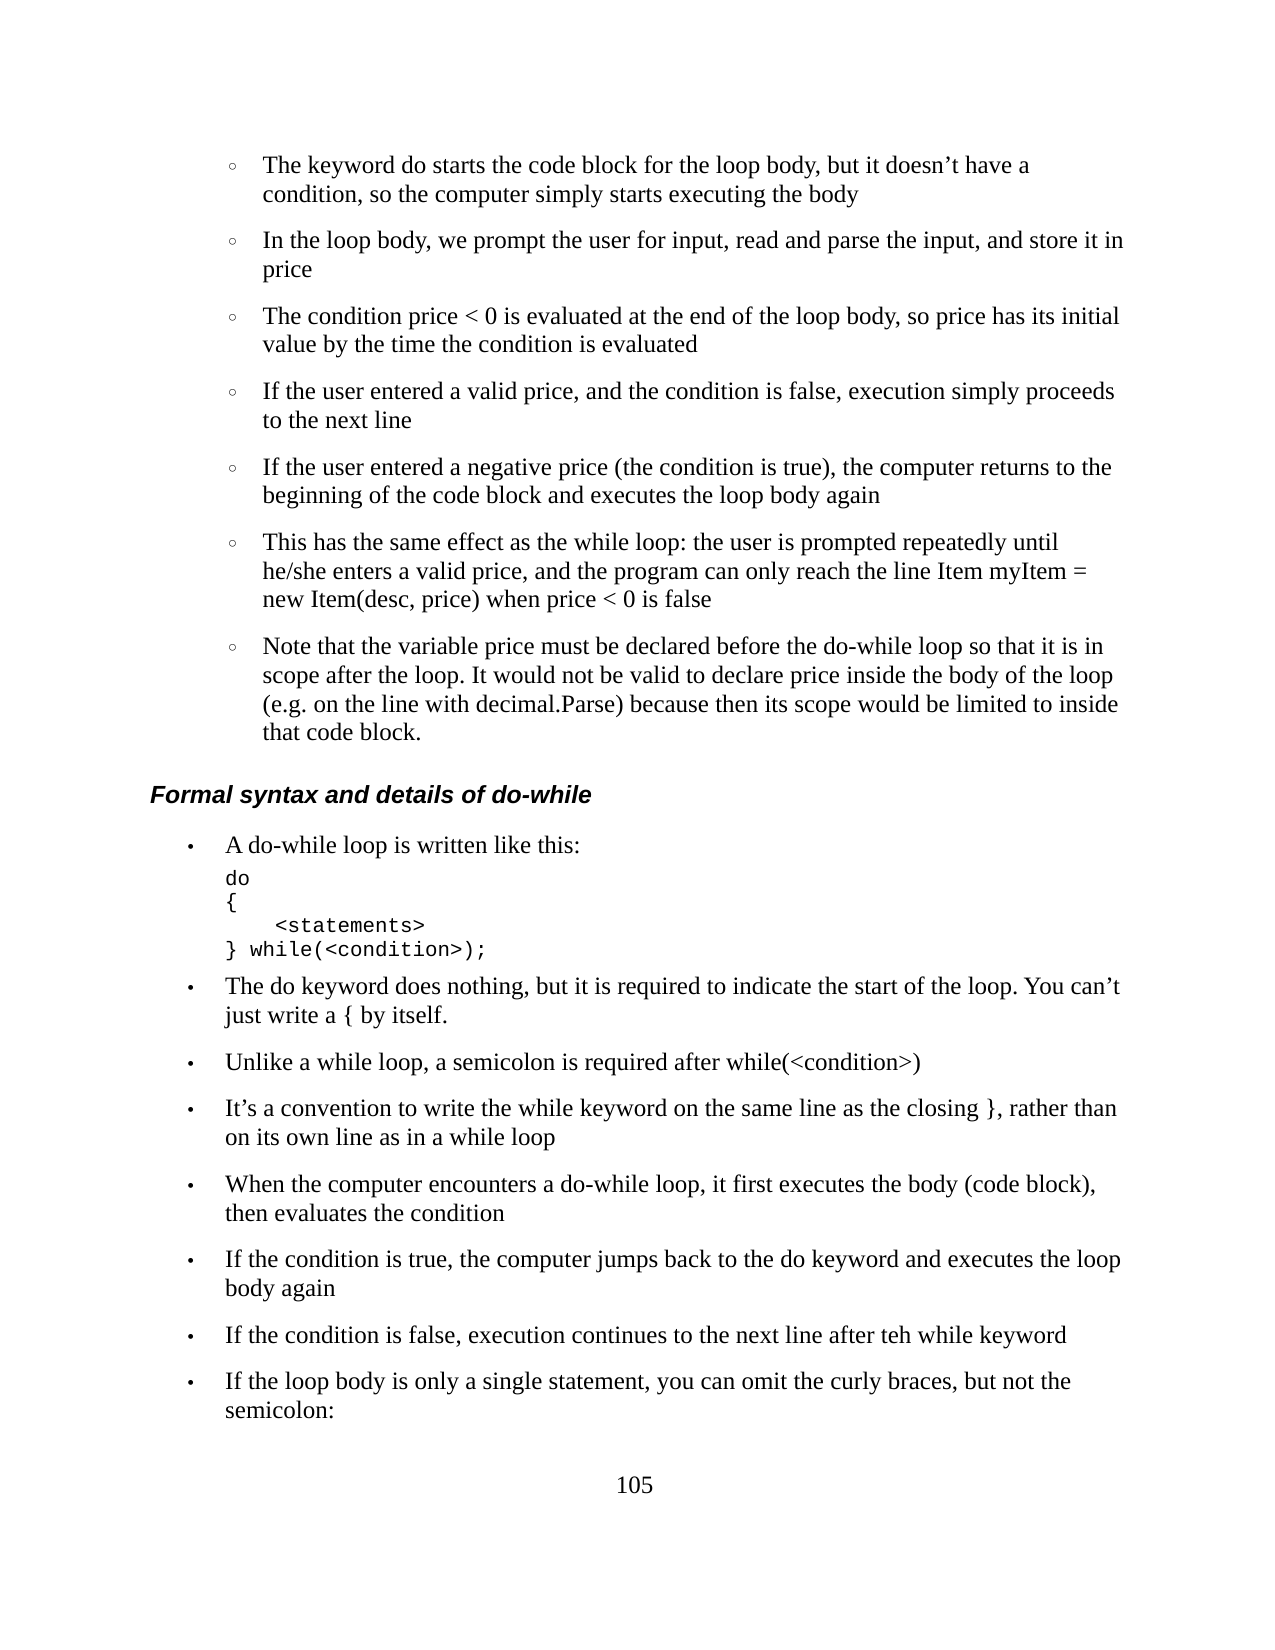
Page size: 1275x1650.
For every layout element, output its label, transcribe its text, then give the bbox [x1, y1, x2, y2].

list This has the same effect as the while loop: the user is prompted repeatedly until he/she enters a valid price, and the program can only reach the line Item myItem = new Item(desc, price) when price < 0 is false [225, 527, 1125, 613]
list When the computer encounters a do-while loop, it first executes the body (code block), then evaluates the condition [187, 1169, 1125, 1226]
list A do-while loop is written like this: [187, 830, 1125, 859]
list Unlike a while loop, a semicolon is required after while(<condition>) [187, 1047, 1125, 1076]
list The condition price < 0 is evaluated at the end of the loop body, so price has its initial value by the time the condition is evaluated [225, 301, 1125, 358]
list If the user entered a negative price (the condition is true), the computer returns to the beginning of the code block and executes the loop body again [225, 452, 1125, 509]
list If the condition is true, the computer jumps back to the do keyword and executes the loop body again [187, 1244, 1125, 1302]
list <statements> [187, 915, 1125, 939]
list } while(<condition>); [187, 939, 1125, 962]
list Note that the variable price must be declared before the do-while loop so that it is in scope after the loop. It would not be valid to declare price inside the body of the loop (e.g. on the line with decimal.Parse) because then its scope would be limited to inside that code block. [225, 631, 1125, 746]
subtitle Formal syntax and details of do-while [150, 780, 1125, 809]
list In the loop body, we prompt the user for input, read and parse the input, and store it in price [225, 225, 1125, 283]
list do [187, 868, 1125, 892]
list The keyword do starts the code block for the loop body, but it doesn’t have a condition, so the computer simply starts executing the body [225, 150, 1125, 207]
list If the condition is false, execution continues to the next line after teh while keyword [187, 1320, 1125, 1348]
list { [187, 892, 1125, 915]
list If the loop body is only a single statement, you can omit the curly braces, but not the semicolon: [187, 1366, 1125, 1424]
list It’s a convention to write the while keyword on the same line as the closing }, rather than on its own line as in a while loop [187, 1093, 1125, 1151]
list If the user entered a valid price, and the condition is false, execution simply proceeds to the next line [225, 376, 1125, 434]
list The do keyword does nothing, but it is required to indicate the start of the loop. You can’t just write a { by itself. [187, 971, 1125, 1029]
